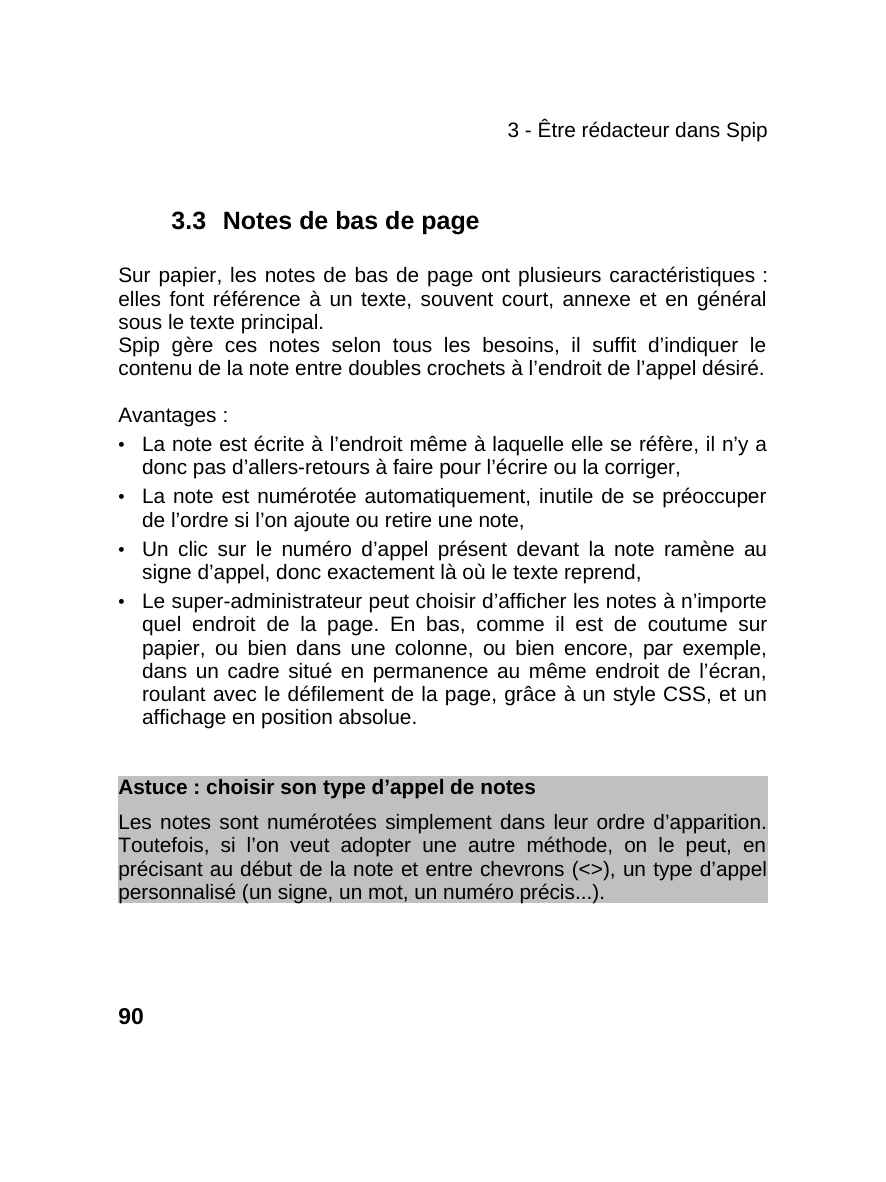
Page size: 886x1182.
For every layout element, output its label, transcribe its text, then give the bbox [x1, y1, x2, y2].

list Un clic sur le numéro d’appel présent devant la note ramène au signe d’appel, donc exactement là où le texte reprend, [118, 537, 768, 584]
text Les notes sont numérotées simplement dans leur ordre d’apparition. Toutefois, si l’on veut adopter une autre méthode, on le peut, en précisant au début de la note et entre chevrons (<>), un type d’appel personnalisé (un signe, un mot, un numéro précis...). [118, 811, 768, 903]
text Astuce : choisir son type d’appel de notes [118, 776, 768, 799]
list La note est numérotée automatiquement, inutile de se préoccuper de l’ordre si l’on ajoute ou retire une note, [118, 485, 768, 531]
list Notes de bas de page [171, 207, 768, 234]
list La note est écrite à l’endroit même à laquelle elle se réfère, il n’y a donc pas d’allers-retours à faire pour l’écrire ou la corriger, [118, 433, 768, 479]
text Spip gère ces notes selon tous les besoins, il suffit d’indiquer le contenu de la note entre doubles crochets à l’endroit de l’appel désiré. [118, 334, 768, 380]
list Le super-administrateur peut choisir d’afficher les notes à n’importe quel endroit de la page. En bas, comme il est de coutume sur papier, ou bien dans une colonne, ou bien encore, par exemple, dans un cadre situé en permanence au même endroit de l’écran, roulant avec le défilement de la page, grâce à un style CSS, et un affichage en position absolue. [118, 590, 768, 729]
text Avantages : [118, 403, 768, 427]
text Sur papier, les notes de bas de page ont plusieurs caractéristiques : elles font référence à un texte, souvent court, annexe et en général sous le texte principal. [118, 264, 768, 334]
